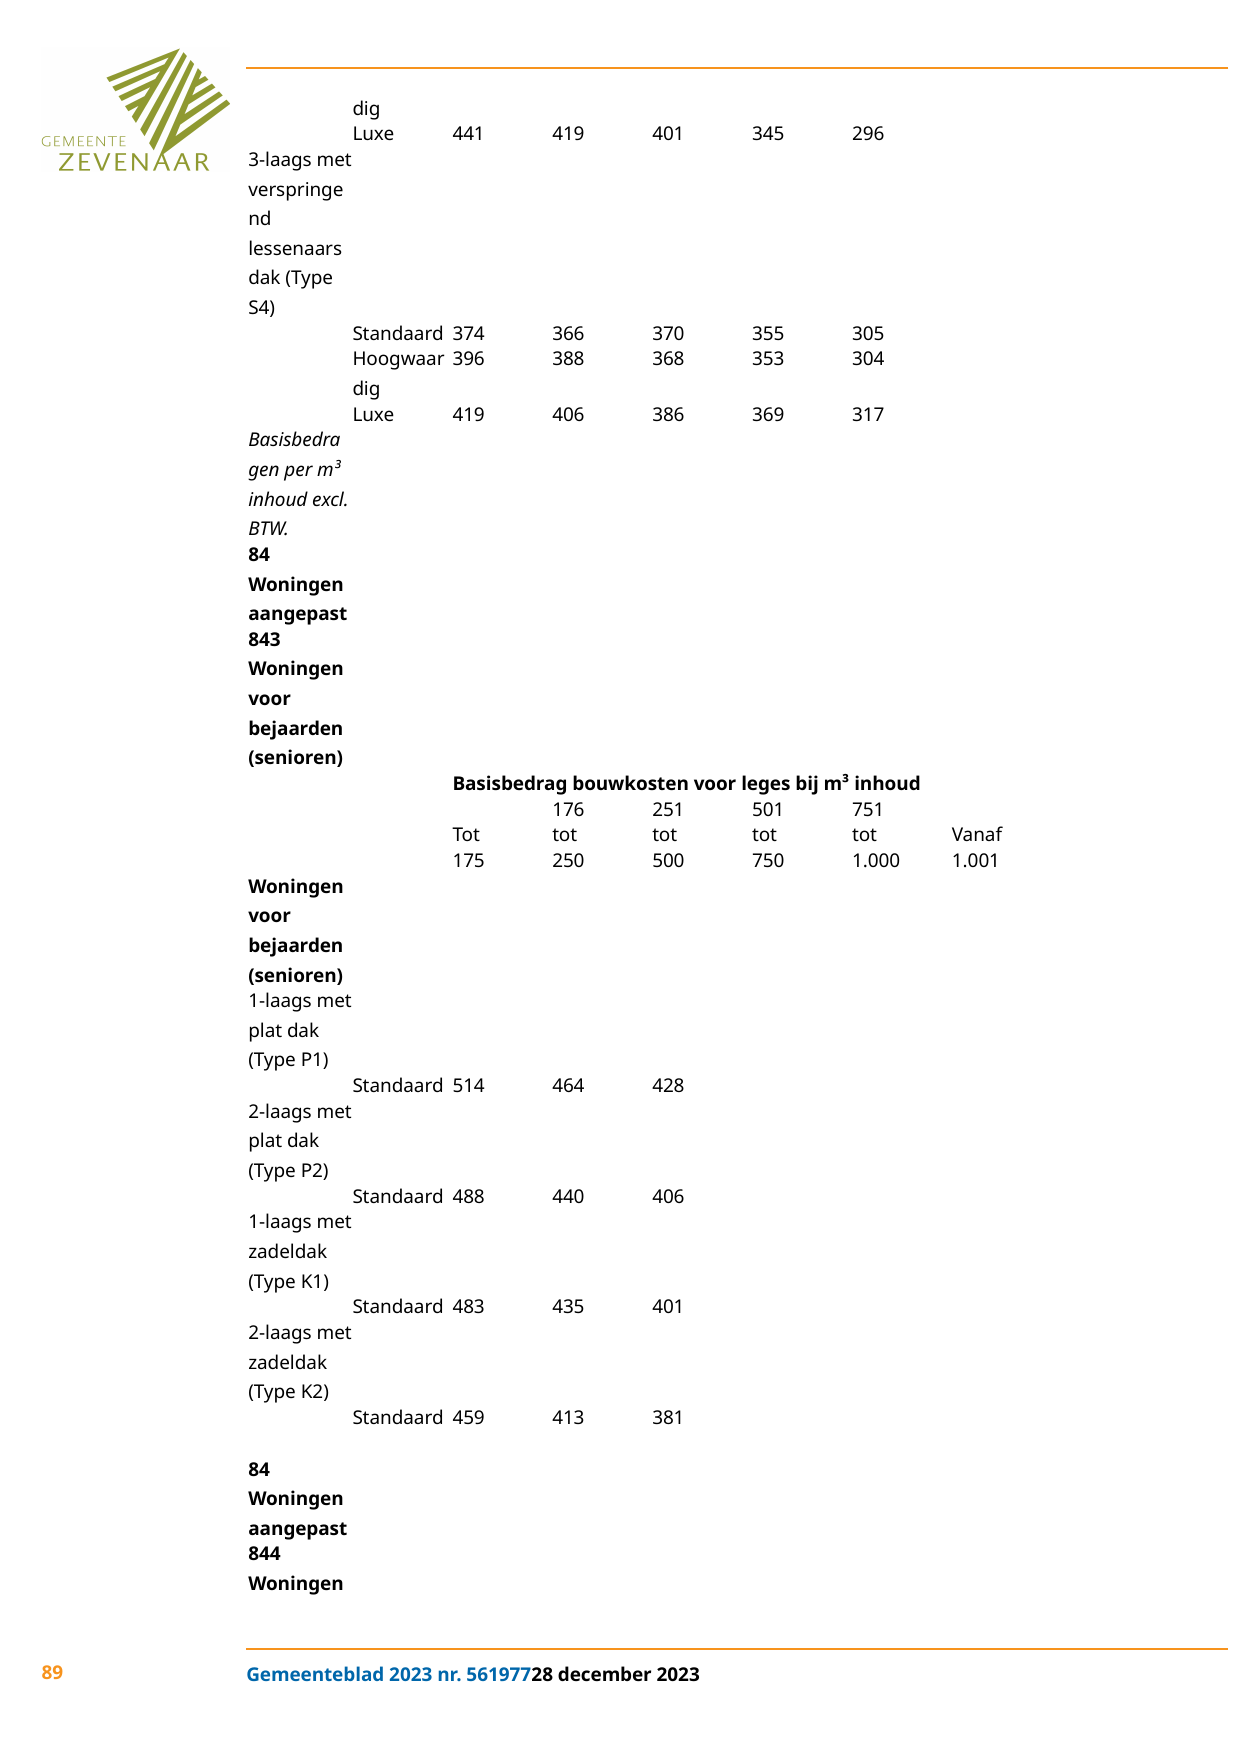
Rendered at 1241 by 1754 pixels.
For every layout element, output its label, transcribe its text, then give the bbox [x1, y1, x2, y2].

table_cell [652, 1319, 752, 1404]
table_cell [452, 1430, 552, 1456]
table_cell [452, 1541, 552, 1596]
table_cell 483 [452, 1294, 552, 1319]
table_cell [452, 427, 552, 541]
table_cell 374 [452, 320, 552, 346]
table_cell [452, 1209, 552, 1294]
table_cell 176 [552, 796, 652, 822]
table_cell [952, 95, 1052, 121]
table_cell 355 [752, 320, 852, 346]
table_cell [452, 1456, 552, 1541]
table_cell Standaard [352, 1404, 452, 1430]
table_cell [952, 121, 1052, 146]
table_cell 459 [452, 1404, 552, 1430]
table_cell [852, 1456, 952, 1541]
table_cell [352, 427, 452, 541]
table_cell [952, 1183, 1052, 1209]
table_cell [752, 626, 852, 770]
table_cell 750 [752, 847, 852, 873]
table_cell 440 [552, 1183, 652, 1209]
table_cell Basisbedrag bouwkosten voor leges bij m³ inhoud [452, 770, 952, 796]
table_cell Luxe [352, 401, 452, 427]
table_cell [248, 1404, 352, 1430]
table_cell 305 [852, 320, 952, 346]
table_cell [352, 988, 452, 1072]
table_cell 388 [552, 346, 652, 401]
table_cell [852, 541, 952, 626]
table_cell [248, 1294, 352, 1319]
table_cell [352, 770, 452, 796]
table_cell 84 Woningen aangepast [248, 1456, 352, 1541]
table_cell 406 [652, 1183, 752, 1209]
table_cell [452, 146, 552, 320]
table_cell Standaard [352, 1073, 452, 1098]
table_cell 1.000 [852, 847, 952, 873]
table_cell [752, 1209, 852, 1294]
table_cell [952, 1073, 1052, 1098]
table_cell [352, 822, 452, 847]
table_cell 2-laags met zadeldak (Type K2) [248, 1319, 352, 1404]
table_cell [752, 1541, 852, 1596]
table_cell [352, 873, 452, 987]
table_cell [752, 988, 852, 1072]
table_cell tot [652, 822, 752, 847]
table_cell [352, 1430, 452, 1456]
table_cell 84 Woningen aangepast [248, 541, 352, 626]
table_cell 401 [652, 121, 752, 146]
table_cell [552, 873, 652, 987]
table_cell 419 [452, 401, 552, 427]
table_cell [552, 541, 652, 626]
table_cell [752, 1098, 852, 1183]
table_cell [248, 95, 352, 121]
table_cell 396 [452, 346, 552, 401]
table_cell 296 [852, 121, 952, 146]
table_cell 435 [552, 1294, 652, 1319]
table_cell [752, 541, 852, 626]
table_cell [652, 988, 752, 1072]
table_cell [652, 1209, 752, 1294]
table_cell [552, 1541, 652, 1596]
table_cell [852, 95, 952, 121]
table_cell [352, 1098, 452, 1183]
table_cell [952, 770, 1052, 796]
table_cell Woningen voor bejaarden (senioren) [248, 873, 352, 987]
table_cell [352, 1456, 452, 1541]
table_cell [248, 401, 352, 427]
table_cell 441 [452, 121, 552, 146]
table_cell [852, 988, 952, 1072]
table_cell [952, 1404, 1052, 1430]
table_cell [552, 626, 652, 770]
table_cell [552, 95, 652, 121]
table_cell [452, 988, 552, 1072]
table_cell Standaard [352, 320, 452, 346]
table_cell [552, 1098, 652, 1183]
table_cell [752, 146, 852, 320]
table_cell [352, 146, 452, 320]
table_cell 345 [752, 121, 852, 146]
table_cell 751 [852, 796, 952, 822]
table_cell [552, 427, 652, 541]
table_cell 2-laags met plat dak (Type P2) [248, 1098, 352, 1183]
table_cell [452, 1319, 552, 1404]
table_cell [248, 1430, 352, 1456]
table_cell Standaard [352, 1294, 452, 1319]
table_cell [752, 873, 852, 987]
table_cell 401 [652, 1294, 752, 1319]
table_cell Tot [452, 822, 552, 847]
table_cell [248, 796, 352, 822]
table_cell dig [352, 95, 452, 121]
table_cell 464 [552, 1073, 652, 1098]
table_cell [752, 1430, 852, 1456]
table_cell [752, 1183, 852, 1209]
table_cell [552, 1319, 652, 1404]
table_cell [852, 1209, 952, 1294]
table_cell [352, 847, 452, 873]
table_cell [452, 873, 552, 987]
table_cell [952, 401, 1052, 427]
table_cell [652, 146, 752, 320]
table_cell tot [552, 822, 652, 847]
table_cell tot [752, 822, 852, 847]
table_cell 428 [652, 1073, 752, 1098]
table_cell Vanaf [952, 822, 1052, 847]
table_cell [952, 320, 1052, 346]
table_cell [652, 427, 752, 541]
table_cell [952, 346, 1052, 401]
table_cell Hoogwaardig [352, 346, 452, 401]
table_cell [452, 95, 552, 121]
table_cell [652, 1541, 752, 1596]
picture [41, 47, 231, 172]
table_cell [248, 847, 352, 873]
table_cell 175 [452, 847, 552, 873]
table_cell [652, 1430, 752, 1456]
table_cell [552, 1456, 652, 1541]
table_cell 419 [552, 121, 652, 146]
table_cell [952, 1294, 1052, 1319]
table_cell [652, 95, 752, 121]
table_cell [248, 1183, 352, 1209]
table_cell 368 [652, 346, 752, 401]
table_cell [852, 427, 952, 541]
table_cell [352, 1541, 452, 1596]
table_cell [852, 1098, 952, 1183]
table_cell [852, 626, 952, 770]
table_cell [852, 1073, 952, 1098]
table_cell 501 [752, 796, 852, 822]
table_cell [248, 1073, 352, 1098]
table_cell [352, 541, 452, 626]
table_cell [852, 1294, 952, 1319]
table_cell 406 [552, 401, 652, 427]
table_cell [248, 121, 352, 146]
table_cell 1-laags met plat dak (Type P1) [248, 988, 352, 1072]
table_cell [452, 626, 552, 770]
table_cell 317 [852, 401, 952, 427]
table_cell [248, 770, 352, 796]
table_cell [852, 1430, 952, 1456]
table_cell [652, 1456, 752, 1541]
table_cell [352, 796, 452, 822]
table_cell [852, 1404, 952, 1430]
table_cell [452, 796, 552, 822]
table_cell [752, 1319, 852, 1404]
table_cell [452, 1098, 552, 1183]
table_cell [752, 1456, 852, 1541]
table_cell [248, 320, 352, 346]
table_cell [552, 146, 652, 320]
table_cell 369 [752, 401, 852, 427]
table_cell Basisbedragen per m³ inhoud excl. BTW. [248, 427, 352, 541]
table_cell 366 [552, 320, 652, 346]
table_cell [852, 1541, 952, 1596]
table_cell 251 [652, 796, 752, 822]
table_cell [248, 822, 352, 847]
table_cell 1-laags met zadeldak (Type K1) [248, 1209, 352, 1294]
table_cell [552, 1209, 652, 1294]
table_cell [352, 626, 452, 770]
table_cell [452, 541, 552, 626]
table_cell [952, 796, 1052, 822]
table_cell 304 [852, 346, 952, 401]
table_cell [248, 346, 352, 401]
table_cell [752, 427, 852, 541]
table_cell [652, 1098, 752, 1183]
table_cell Luxe [352, 121, 452, 146]
table_cell 500 [652, 847, 752, 873]
table_cell [552, 988, 652, 1072]
table_cell 250 [552, 847, 652, 873]
table_cell [352, 1209, 452, 1294]
table_cell [652, 626, 752, 770]
table_cell [552, 1430, 652, 1456]
table_cell [352, 1319, 452, 1404]
table_cell 386 [652, 401, 752, 427]
table_cell [752, 95, 852, 121]
table_cell 370 [652, 320, 752, 346]
table_cell 1.001 [952, 847, 1052, 873]
table_cell 413 [552, 1404, 652, 1430]
table_cell [852, 146, 952, 320]
table_cell 488 [452, 1183, 552, 1209]
table_cell 843 Woningen voor bejaarden (senioren) [248, 626, 352, 770]
table_cell [652, 541, 752, 626]
table_cell 353 [752, 346, 852, 401]
table_cell 3-laags met verspringend lessenaarsdak (Type S4) [248, 146, 352, 320]
table_cell [752, 1404, 852, 1430]
table_cell [652, 873, 752, 987]
table_cell Standaard [352, 1183, 452, 1209]
table_cell tot [852, 822, 952, 847]
table_cell [852, 873, 952, 987]
table_cell [952, 1430, 1052, 1456]
table_cell 844 Woningen [248, 1541, 352, 1596]
table_cell [852, 1319, 952, 1404]
table_cell 514 [452, 1073, 552, 1098]
table_cell [852, 1183, 952, 1209]
table_cell [752, 1294, 852, 1319]
table_cell [752, 1073, 852, 1098]
table_cell 381 [652, 1404, 752, 1430]
